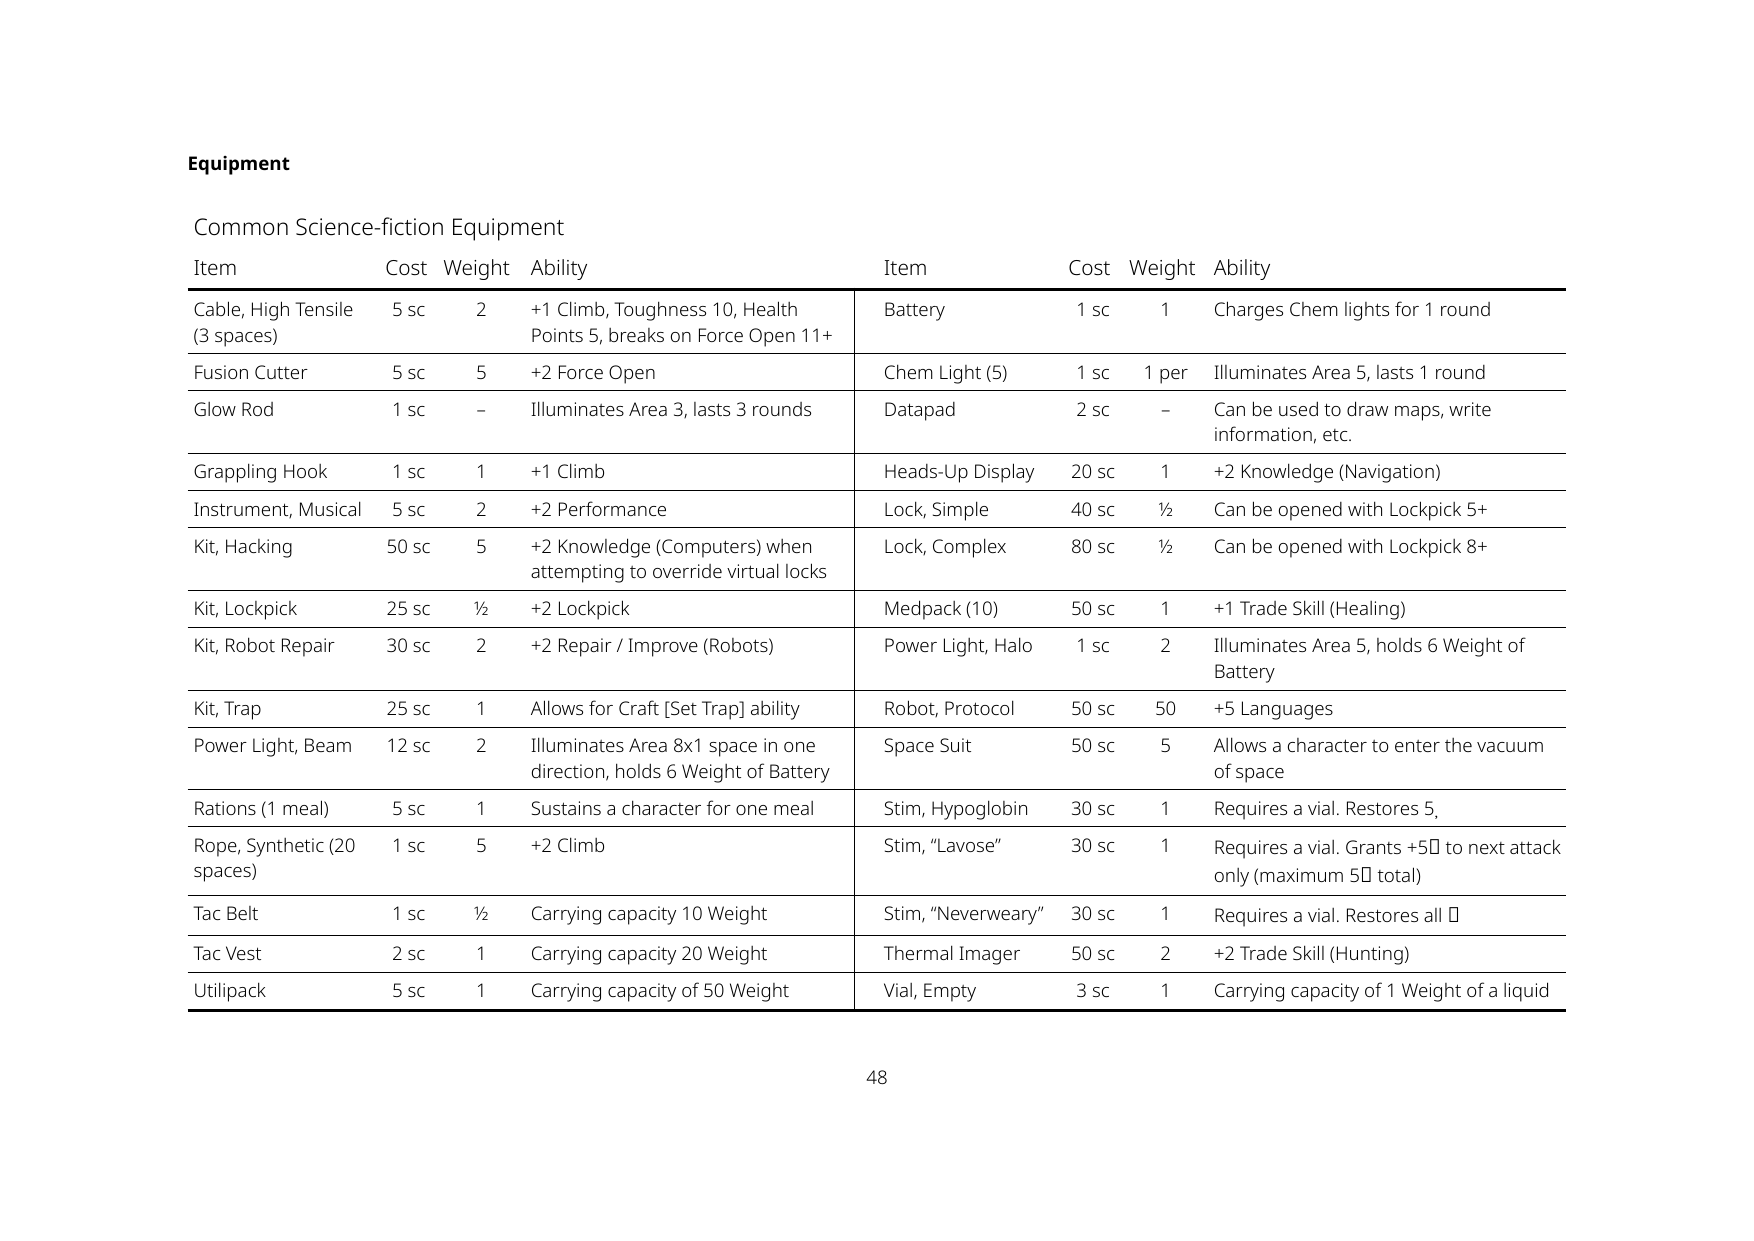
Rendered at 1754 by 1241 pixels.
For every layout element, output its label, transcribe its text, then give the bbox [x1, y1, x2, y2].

table_cell +2 Performance [525, 491, 854, 527]
table_cell Carrying capacity 10 Weight [525, 896, 854, 935]
table_cell Heads-Up Display [878, 454, 1062, 490]
table_cell Vial, Empty [878, 973, 1062, 1009]
table_cell Cable, High Tensile (3 spaces) [188, 291, 379, 353]
table_cell 5 [437, 827, 525, 895]
table_cell Kit, Robot Repair [188, 628, 379, 689]
table_cell 2 [437, 491, 525, 527]
table_cell Stim, “Neverweary” [878, 896, 1062, 935]
table_cell 1 sc [380, 896, 437, 935]
table_cell Can be opened with Lockpick 8+ [1208, 528, 1566, 590]
table_cell Requires a vial. Restores all  [1208, 896, 1566, 935]
table_cell 50 sc [1062, 591, 1123, 627]
table_cell [855, 936, 878, 972]
table_cell Item [878, 248, 1062, 288]
table_cell 50 sc [1062, 728, 1123, 789]
table_cell Utilipack [188, 973, 379, 1009]
table_cell 2 [437, 728, 525, 789]
table_cell 50 sc [1062, 691, 1123, 727]
table_cell +2 Knowledge (Navigation) [1208, 454, 1566, 490]
table_cell 80 sc [1062, 528, 1123, 590]
table_cell Instrument, Musical [188, 491, 379, 527]
table_cell 1 per [1123, 354, 1208, 390]
table_cell 50 sc [380, 528, 437, 590]
table_cell Illuminates Area 5, lasts 1 round [1208, 354, 1566, 390]
table_cell [855, 491, 878, 527]
table_cell 12 sc [380, 728, 437, 789]
table_cell [855, 691, 878, 727]
table_cell Weight [437, 248, 525, 288]
table_cell Battery [878, 291, 1062, 353]
table_cell 30 sc [1062, 827, 1123, 895]
table_cell Cost [380, 248, 437, 288]
table_cell 1 [1123, 973, 1208, 1009]
table_cell Can be opened with Lockpick 5+ [1208, 491, 1566, 527]
table_cell Can be used to draw maps, write information, etc. [1208, 391, 1566, 453]
table_cell Carrying capacity of 50 Weight [525, 973, 854, 1009]
table_cell Power Light, Beam [188, 728, 379, 789]
table_cell [855, 354, 878, 390]
table_cell Lock, Simple [878, 491, 1062, 527]
table_cell [855, 528, 878, 590]
table_cell 5 [1123, 728, 1208, 789]
table_cell 1 [1123, 591, 1208, 627]
table_cell 3 sc [1062, 973, 1123, 1009]
table_cell Stim, Hypoglobin [878, 790, 1062, 826]
table_cell 1 sc [1062, 291, 1123, 353]
table_cell Chem Light (5) [878, 354, 1062, 390]
table_cell Allows a character to enter the vacuum of space [1208, 728, 1566, 789]
table_cell 50 sc [1062, 936, 1123, 972]
table_cell 2 [1123, 936, 1208, 972]
table_cell +2 Knowledge (Computers) when attempting to override virtual locks [525, 528, 854, 590]
table_cell +1 Climb [525, 454, 854, 490]
table_cell 1 [1123, 790, 1208, 826]
table_cell +5 Languages [1208, 691, 1566, 727]
table_cell [855, 454, 878, 490]
table_cell +2 Climb [525, 827, 854, 895]
table_cell Weight [1123, 248, 1208, 288]
table_cell 30 sc [380, 628, 437, 689]
table_cell Datapad [878, 391, 1062, 453]
table_cell Grappling Hook [188, 454, 379, 490]
table_cell 1 [1123, 291, 1208, 353]
table_cell Tac Belt [188, 896, 379, 935]
table_cell 50 [1123, 691, 1208, 727]
table_cell Requires a vial. Restores 5 [1208, 790, 1566, 826]
table_cell 1 [1123, 896, 1208, 935]
table_cell Cost [1062, 248, 1123, 288]
table_cell [855, 391, 878, 453]
table_cell +2 Lockpick [525, 591, 854, 627]
table_cell 2 [437, 628, 525, 689]
table_cell Kit, Trap [188, 691, 379, 727]
table_cell [855, 248, 878, 288]
table_cell 1 sc [1062, 628, 1123, 689]
table_cell 1 [437, 691, 525, 727]
table_cell [855, 790, 878, 826]
table_cell Rations (1 meal) [188, 790, 379, 826]
table_cell 1 [1123, 454, 1208, 490]
table_cell ½ [1123, 528, 1208, 590]
table_cell 1 [437, 790, 525, 826]
table_cell Power Light, Halo [878, 628, 1062, 689]
table_cell 1 sc [1062, 354, 1123, 390]
table_cell 2 [1123, 628, 1208, 689]
table_header Common Science-fiction Equipment [188, 205, 1566, 248]
table_cell 5 [437, 528, 525, 590]
table_cell 2 sc [1062, 391, 1123, 453]
table_cell 1 [437, 454, 525, 490]
table_cell 1 sc [380, 391, 437, 453]
table_cell Sustains a character for one meal [525, 790, 854, 826]
table_cell ½ [437, 896, 525, 935]
table_cell 1 sc [380, 454, 437, 490]
table_cell Lock, Complex [878, 528, 1062, 590]
table_cell Kit, Hacking [188, 528, 379, 590]
table_cell 5 sc [380, 291, 437, 353]
table_cell [855, 591, 878, 627]
table_cell +2 Force Open [525, 354, 854, 390]
table_cell Stim, “Lavose” [878, 827, 1062, 895]
table_cell 40 sc [1062, 491, 1123, 527]
table_cell ½ [1123, 491, 1208, 527]
table_cell 5 sc [380, 354, 437, 390]
table_cell 5 sc [380, 491, 437, 527]
table_cell Rope, Synthetic (20 spaces) [188, 827, 379, 895]
table_cell Carrying capacity of 1 Weight of a liquid [1208, 973, 1566, 1009]
table_cell 5 [437, 354, 525, 390]
table_cell Illuminates Area 5, holds 6 Weight of Battery [1208, 628, 1566, 689]
table_cell Fusion Cutter [188, 354, 379, 390]
table_cell Allows for Craft [Set Trap] ability [525, 691, 854, 727]
table_cell [855, 896, 878, 935]
table_cell +2 Trade Skill (Hunting) [1208, 936, 1566, 972]
table_cell 30 sc [1062, 896, 1123, 935]
table_cell Item [188, 248, 379, 288]
table_cell 5 sc [380, 973, 437, 1009]
table_cell 20 sc [1062, 454, 1123, 490]
table_cell Robot, Protocol [878, 691, 1062, 727]
table_cell 1 [437, 973, 525, 1009]
table_cell +1 Climb, Toughness 10, Health Points 5, breaks on Force Open 11+ [525, 291, 854, 353]
table_cell +2 Repair / Improve (Robots) [525, 628, 854, 689]
table_cell – [437, 391, 525, 453]
table_cell 25 sc [380, 691, 437, 727]
table_cell Kit, Lockpick [188, 591, 379, 627]
table_cell 2 sc [380, 936, 437, 972]
table_cell [855, 973, 878, 1009]
table_cell Space Suit [878, 728, 1062, 789]
table_cell [855, 728, 878, 789]
table_cell Medpack (10) [878, 591, 1062, 627]
table_cell 2 [437, 291, 525, 353]
table_cell Thermal Imager [878, 936, 1062, 972]
table_cell Ability [525, 248, 854, 288]
table_cell Tac Vest [188, 936, 379, 972]
table_cell Requires a vial. Grants +5 to next attack only (maximum 5 total) [1208, 827, 1566, 895]
table_cell 1 [1123, 827, 1208, 895]
table_cell [855, 291, 878, 353]
table_cell [855, 628, 878, 689]
table_cell 5 sc [380, 790, 437, 826]
table_cell – [1123, 391, 1208, 453]
table_cell 30 sc [1062, 790, 1123, 826]
table_cell Ability [1208, 248, 1566, 288]
table_cell ½ [437, 591, 525, 627]
table_cell Glow Rod [188, 391, 379, 453]
table_cell Charges Chem lights for 1 round [1208, 291, 1566, 353]
table_cell 1 sc [380, 827, 437, 895]
table_cell Illuminates Area 8x1 space in one direction, holds 6 Weight of Battery [525, 728, 854, 789]
table_cell Illuminates Area 3, lasts 3 rounds [525, 391, 854, 453]
table_cell 1 [437, 936, 525, 972]
table_cell +1 Trade Skill (Healing) [1208, 591, 1566, 627]
table_cell 25 sc [380, 591, 437, 627]
table_cell [855, 827, 878, 895]
table_cell Carrying capacity 20 Weight [525, 936, 854, 972]
